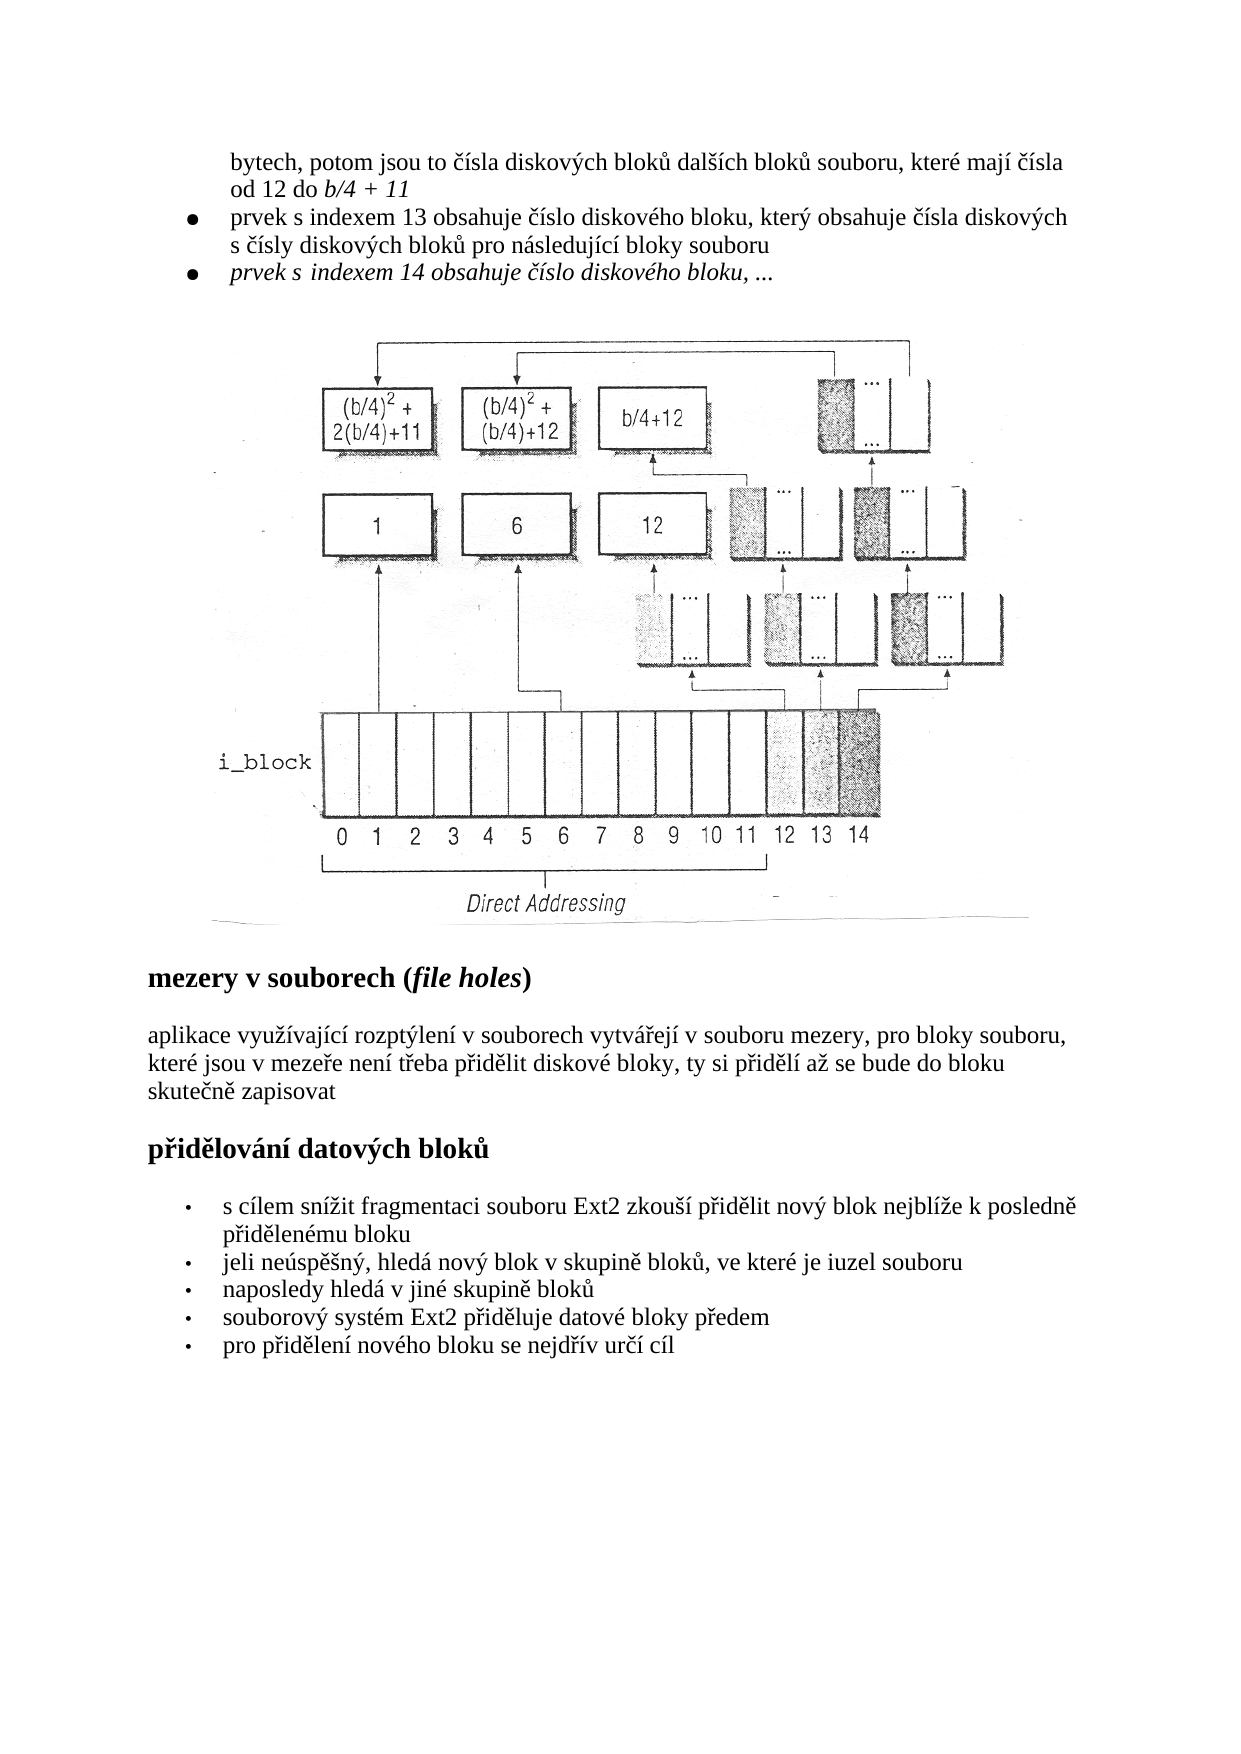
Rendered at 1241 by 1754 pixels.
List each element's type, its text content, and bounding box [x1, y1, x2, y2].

text aplikace využívající rozptýlení v souborech vytvářejí v souboru mezery, pro bloky souboru, které jsou v mezeře není třeba přidělit diskové bloky, ty si přidělí až se bude do bloku skutečně zapisovat [148, 1022, 1092, 1105]
text mezery v souborech (file holes) [148, 962, 1092, 994]
list pro přidělení nového bloku se nejdřív určí cíl [185, 1331, 1092, 1359]
list naposledy hledá v jiné skupině bloků [185, 1276, 1092, 1303]
picture [211, 322, 1029, 925]
list prvek s indexem 14 obsahuje číslo diskového bloku, ... [185, 258, 1092, 286]
list jeli neúspěšný, hledá nový blok v skupině bloků, ve které je iuzel souboru [185, 1248, 1092, 1276]
text přidělování datových bloků [148, 1132, 1092, 1165]
list bytech, potom jsou to čísla diskových bloků dalších bloků souboru, které mají čísla od 12 do b/4 + 11 [185, 148, 1092, 203]
list s cílem snížit fragmentaci souboru Ext2 zkouší přidělit nový blok nejblíže k posledně přidělenému bloku [185, 1192, 1092, 1248]
list prvek s indexem 13 obsahuje číslo diskového bloku, který obsahuje čísla diskových s čísly diskových bloků pro následující bloky souboru [185, 203, 1092, 258]
list souborový systém Ext2 přiděluje datové bloky předem [185, 1303, 1092, 1331]
